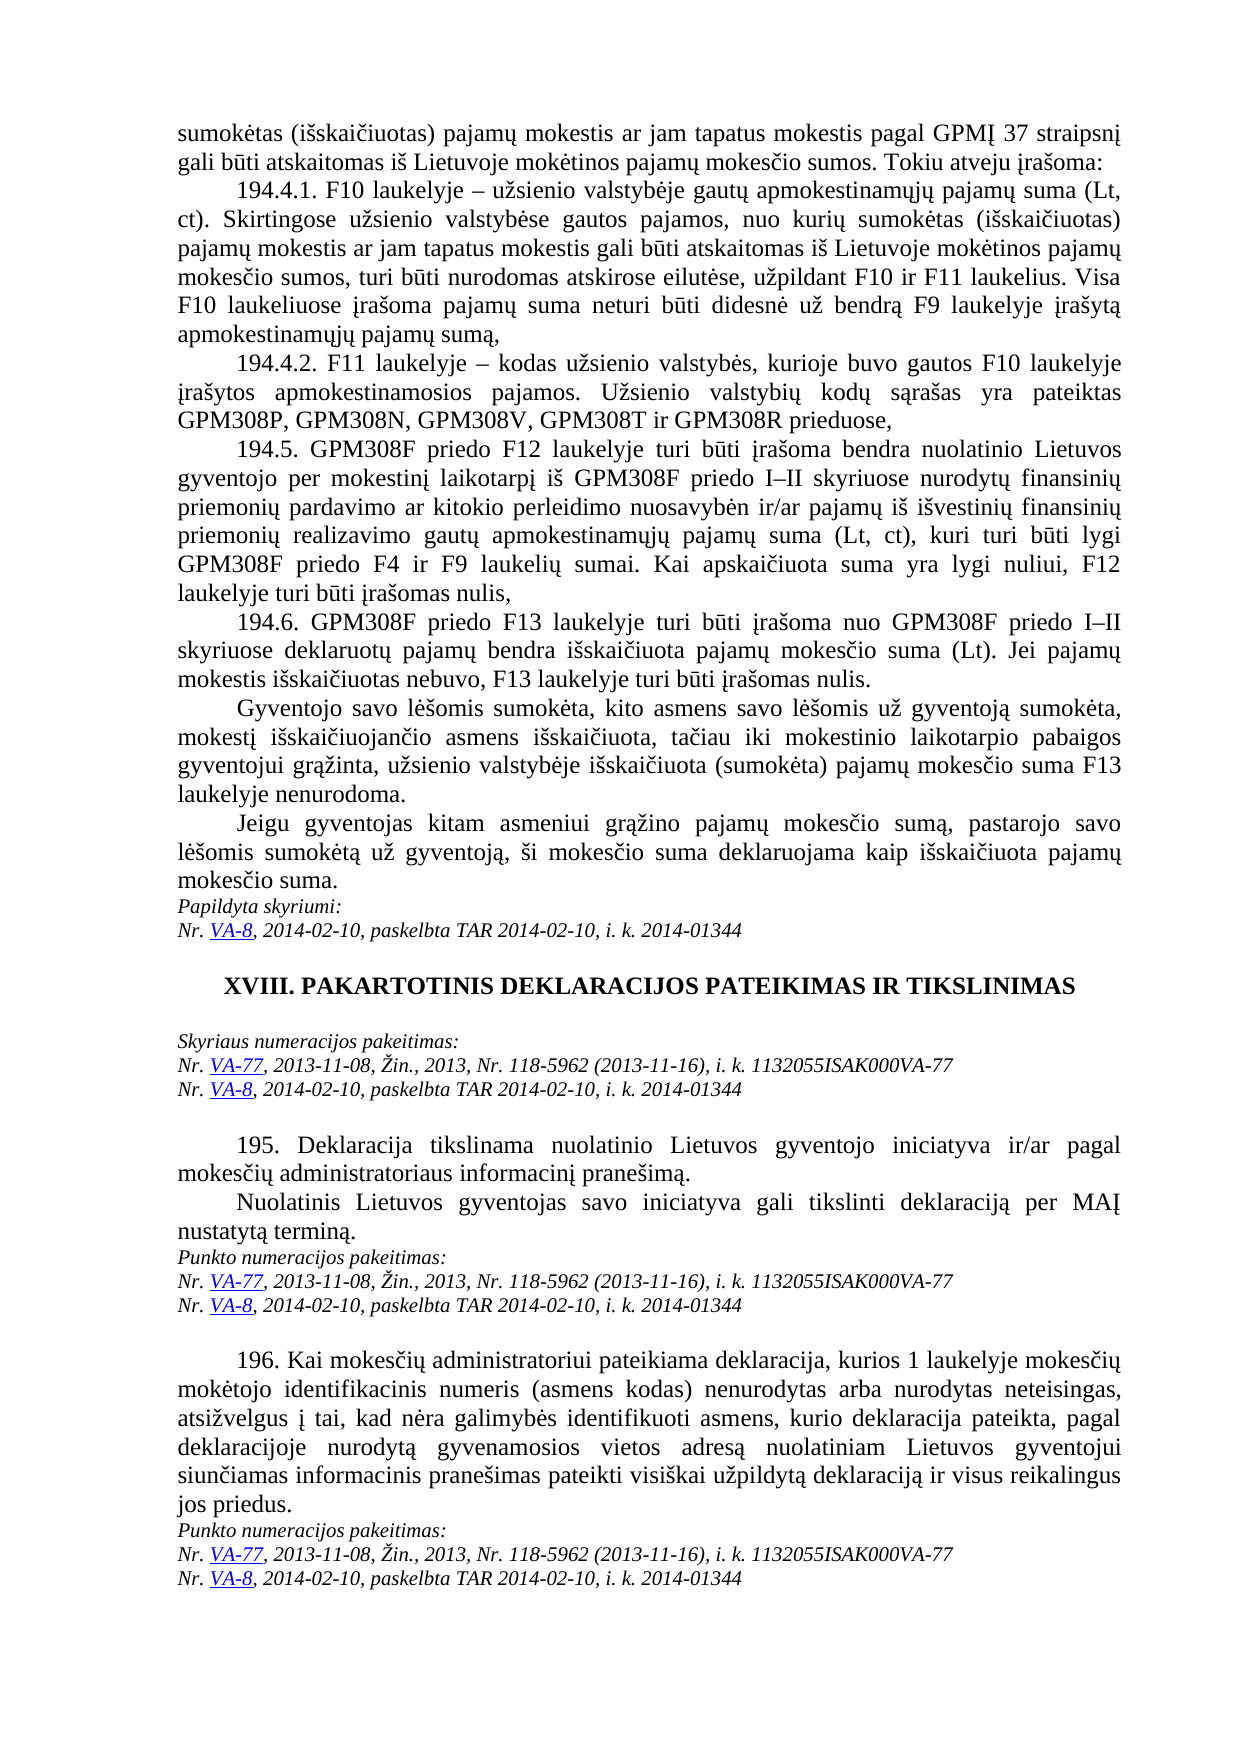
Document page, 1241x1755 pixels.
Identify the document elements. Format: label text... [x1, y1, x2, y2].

text Gyventojo savo lėšomis sumokėta, kito asmens savo lėšomis už gyventoją sumokėta, mokestį išskaičiuojančio asmens išskaičiuota, tačiau iki mokestinio laikotarpio pabaigos gyventojui grąžinta, užsienio valstybėje išskaičiuota (sumokėta) pajamų mokesčio suma F13 laukelyje nenurodoma. [177, 693, 1122, 808]
text Papildyta skyriumi: [177, 894, 1122, 918]
text Skyriaus numeracijos pakeitimas: [177, 1029, 1122, 1053]
text Punkto numeracijos pakeitimas: [177, 1518, 1122, 1542]
text 194.4.1. F10 laukelyje – užsienio valstybėje gautų apmokestinamųjų pajamų suma (Lt, ct). Skirtingose užsienio valstybėse gautos pajamos, nuo kurių sumokėtas (išskaičiuotas) pajamų mokestis ar jam tapatus mokestis gali būti atskaitomas iš Lietuvoje mokėtinos pajamų mokesčio sumos, turi būti nurodomas atskirose eilutėse, užpildant F10 ir F11 laukelius. Visa F10 laukeliuose įrašoma pajamų suma neturi būti didesnė už bendrą F9 laukelyje įrašytą apmokestinamųjų pajamų sumą, [177, 176, 1122, 348]
text sumokėtas (išskaičiuotas) pajamų mokestis ar jam tapatus mokestis pagal GPMĮ 37 straipsnį gali būti atskaitomas iš Lietuvoje mokėtinos pajamų mokesčio sumos. Tokiu atveju įrašoma: [177, 118, 1122, 176]
text Nr. VA-77, 2013-11-08, Žin., 2013, Nr. 118-5962 (2013-11-16), i. k. 1132055ISAK000VA-77 [177, 1542, 1122, 1566]
text Nr. VA-8, 2014-02-10, paskelbta TAR 2014-02-10, i. k. 2014-01344 [177, 918, 1122, 942]
text 194.5. GPM308F priedo F12 laukelyje turi būti įrašoma bendra nuolatinio Lietuvos gyventojo per mokestinį laikotarpį iš GPM308F priedo I–II skyriuose nurodytų finansinių priemonių pardavimo ar kitokio perleidimo nuosavybėn ir/ar pajamų iš išvestinių finansinių priemonių realizavimo gautų apmokestinamųjų pajamų suma (Lt, ct), kuri turi būti lygi GPM308F priedo F4 ir F9 laukelių sumai. Kai apskaičiuota suma yra lygi nuliui, F12 laukelyje turi būti įrašomas nulis, [177, 434, 1122, 607]
text 196. Kai mokesčių administratoriui pateikiama deklaracija, kurios 1 laukelyje mokesčių mokėtojo identifikacinis numeris (asmens kodas) nenurodytas arba nurodytas neteisingas, atsižvelgus į tai, kad nėra galimybės identifikuoti asmens, kurio deklaracija pateikta, pagal deklaracijoje nurodytą gyvenamosios vietos adresą nuolatiniam Lietuvos gyventojui siunčiamas informacinis pranešimas pateikti visiškai užpildytą deklaraciją ir visus reikalingus jos priedus. [177, 1346, 1122, 1518]
text Nr. VA-77, 2013-11-08, Žin., 2013, Nr. 118-5962 (2013-11-16), i. k. 1132055ISAK000VA-77 [177, 1269, 1122, 1293]
text Nr. VA-8, 2014-02-10, paskelbta TAR 2014-02-10, i. k. 2014-01344 [177, 1077, 1122, 1101]
text 195. Deklaracija tikslinama nuolatinio Lietuvos gyventojo iniciatyva ir/ar pagal mokesčių administratoriaus informacinį pranešimą. [177, 1130, 1122, 1187]
text Jeigu gyventojas kitam asmeniui grąžino pajamų mokesčio sumą, pastarojo savo lėšomis sumokėtą už gyventoją, ši mokesčio suma deklaruojama kaip išskaičiuota pajamų mokesčio suma. [177, 808, 1122, 894]
text XVIII. PAKARTOTINIS DEKLARACIJOS PATEIKIMAS IR TIKSLINIMAS [177, 971, 1122, 1000]
text Nr. VA-77, 2013-11-08, Žin., 2013, Nr. 118-5962 (2013-11-16), i. k. 1132055ISAK000VA-77 [177, 1053, 1122, 1077]
text Nr. VA-8, 2014-02-10, paskelbta TAR 2014-02-10, i. k. 2014-01344 [177, 1566, 1122, 1590]
text 194.4.2. F11 laukelyje – kodas užsienio valstybės, kurioje buvo gautos F10 laukelyje įrašytos apmokestinamosios pajamos. Užsienio valstybių kodų sąrašas yra pateiktas GPM308P, GPM308N, GPM308V, GPM308T ir GPM308R prieduose, [177, 348, 1122, 434]
text Nr. VA-8, 2014-02-10, paskelbta TAR 2014-02-10, i. k. 2014-01344 [177, 1293, 1122, 1317]
text Nuolatinis Lietuvos gyventojas savo iniciatyva gali tikslinti deklaraciją per MAĮ nustatytą terminą. [177, 1187, 1122, 1245]
text 194.6. GPM308F priedo F13 laukelyje turi būti įrašoma nuo GPM308F priedo I–II skyriuose deklaruotų pajamų bendra išskaičiuota pajamų mokesčio suma (Lt). Jei pajamų mokestis išskaičiuotas nebuvo, F13 laukelyje turi būti įrašomas nulis. [177, 607, 1122, 693]
text Punkto numeracijos pakeitimas: [177, 1245, 1122, 1269]
